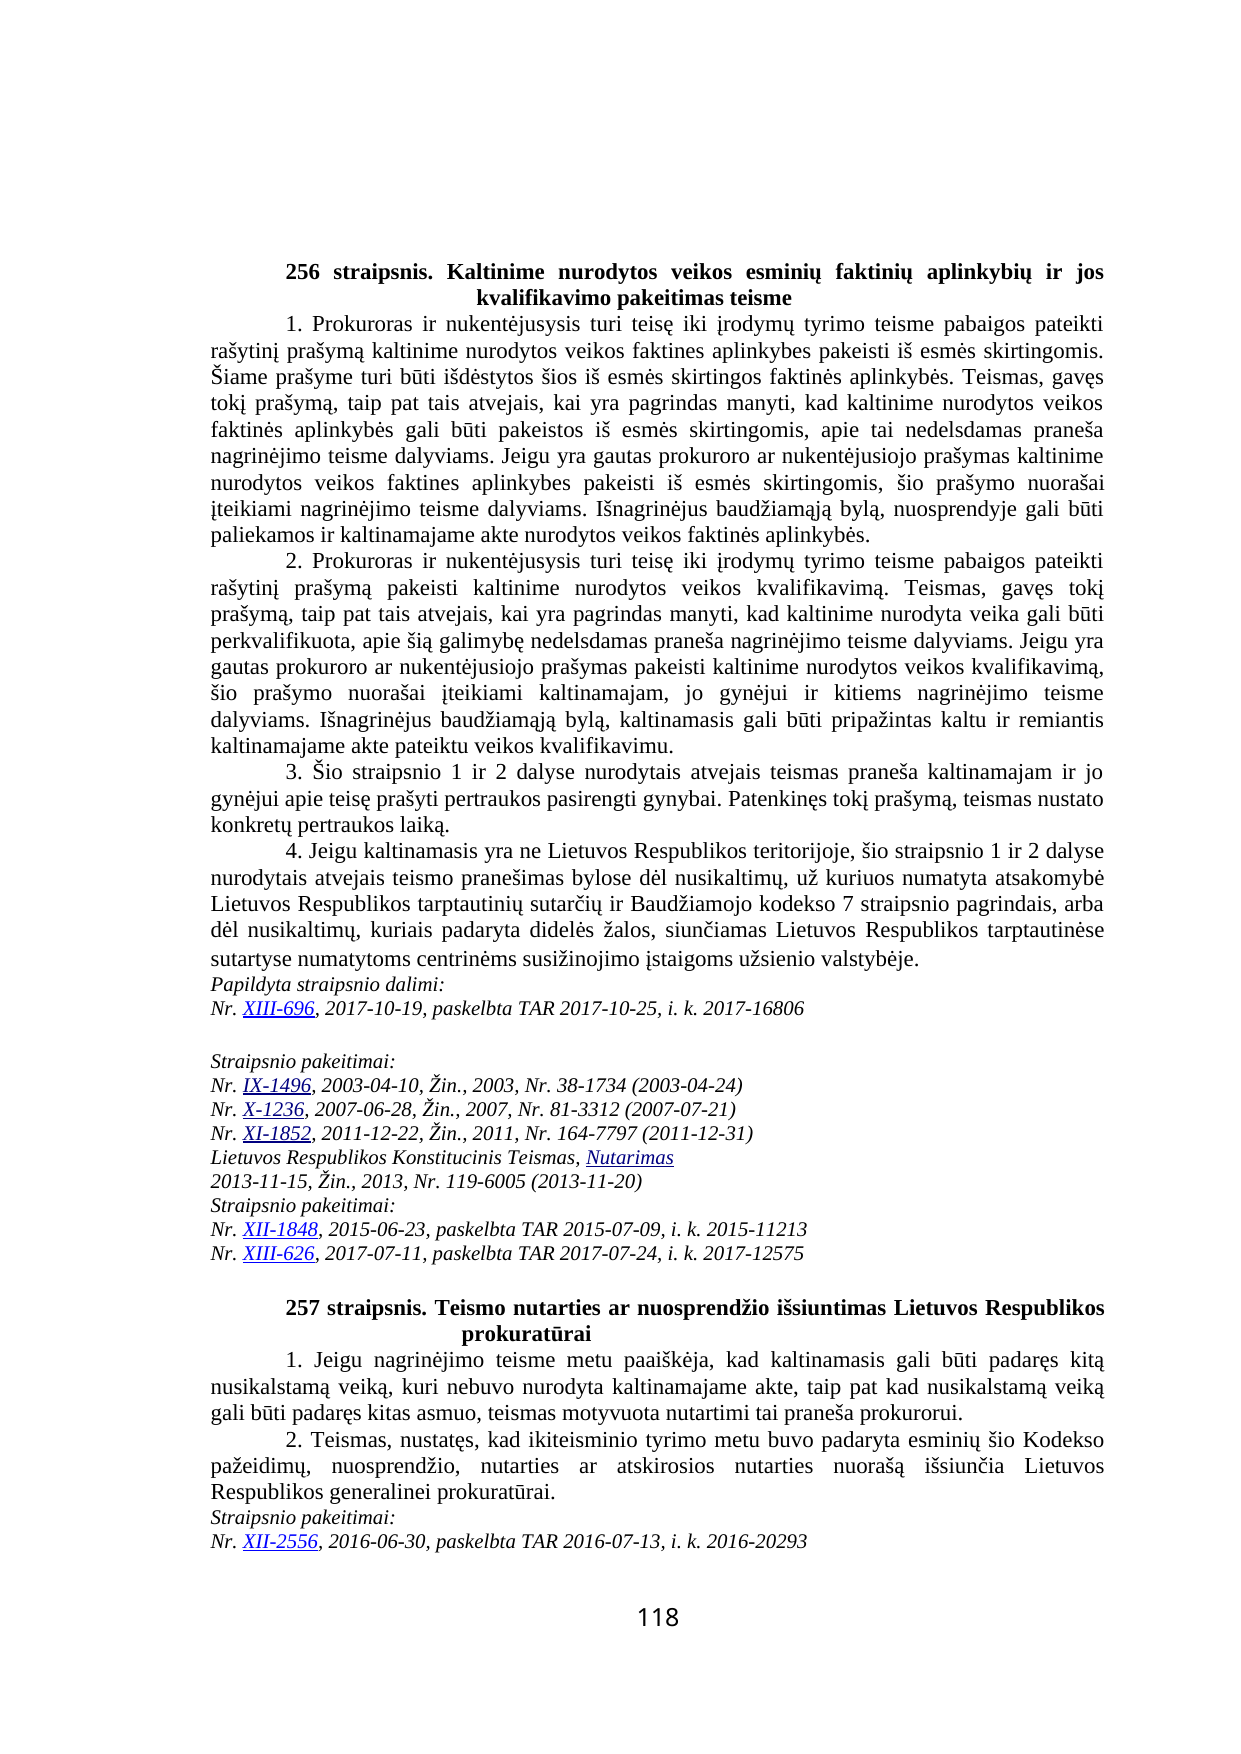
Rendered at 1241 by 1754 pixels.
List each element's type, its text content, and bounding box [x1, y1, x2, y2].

text 2. Teismas, nustatęs, kad ikiteisminio tyrimo metu buvo padaryta esminių šio Kodekso pažeidimų, nuosprendžio, nutarties ar atskirosios nutarties nuorašą išsiunčia Lietuvos Respublikos generalinei prokuratūrai. [210, 1426, 1105, 1505]
text Lietuvos Respublikos Konstitucinis Teismas, Nutarimas [210, 1145, 1105, 1169]
text Straipsnio pakeitimai: [210, 1505, 1105, 1529]
text Nr. XIII-626, 2017-07-11, paskelbta TAR 2017-07-24, i. k. 2017-12575 [210, 1241, 1105, 1265]
text Nr. IX-1496, 2003-04-10, Žin., 2003, Nr. 38-1734 (2003-04-24) [210, 1073, 1105, 1097]
text 2. Prokuroras ir nukentėjusysis turi teisę iki įrodymų tyrimo teisme pabaigos pateikti rašytinį prašymą pakeisti kaltinime nurodytos veikos kvalifikavimą. Teismas, gavęs tokį prašymą, taip pat tais atvejais, kai yra pagrindas manyti, kad kaltinime nurodyta veika gali būti perkvalifikuota, apie šią galimybę nedelsdamas praneša nagrinėjimo teisme dalyviams. Jeigu yra gautas prokuroro ar nukentėjusiojo prašymas pakeisti kaltinime nurodytos veikos kvalifikavimą, šio prašymo nuorašai įteikiami kaltinamajam, jo gynėjui ir kitiems nagrinėjimo teisme dalyviams. Išnagrinėjus baudžiamąją bylą, kaltinamasis gali būti pripažintas kaltu ir remiantis kaltinamajame akte pateiktu veikos kvalifikavimu. [210, 548, 1105, 758]
text 4. Jeigu kaltinamasis yra ne Lietuvos Respublikos teritorijoje, šio straipsnio 1 ir 2 dalyse nurodytais atvejais teismo pranešimas bylose dėl nusikaltimų, už kuriuos numatyta atsakomybė Lietuvos Respublikos tarptautinių sutarčių ir Baudžiamojo kodekso 7 straipsnio pagrindais, arba dėl nusikaltimų, kuriais padaryta didelės žalos, siunčiamas Lietuvos Respublikos tarptautinėse sutartyse numatytoms centrinėms susižinojimo įstaigoms užsienio valstybėje. [210, 837, 1105, 972]
text 257 straipsnis. Teismo nutarties ar nuosprendžio išsiuntimas Lietuvos Respublikos prokuratūrai [285, 1294, 1105, 1347]
text Nr. XII-1848, 2015-06-23, paskelbta TAR 2015-07-09, i. k. 2015-11213 [210, 1217, 1105, 1241]
text Papildyta straipsnio dalimi: [210, 972, 1105, 996]
text 2013-11-15, Žin., 2013, Nr. 119-6005 (2013-11-20) [210, 1169, 1105, 1193]
text Straipsnio pakeitimai: [210, 1048, 1105, 1073]
text Nr. XII-2556, 2016-06-30, paskelbta TAR 2016-07-13, i. k. 2016-20293 [210, 1529, 1105, 1553]
text 3. Šio straipsnio 1 ir 2 dalyse nurodytais atvejais teismas praneša kaltinamajam ir jo gynėjui apie teisę prašyti pertraukos pasirengti gynybai. Patenkinęs tokį prašymą, teismas nustato konkretų pertraukos laiką. [210, 758, 1105, 837]
text Straipsnio pakeitimai: [210, 1193, 1105, 1217]
text Nr. XI-1852, 2011-12-22, Žin., 2011, Nr. 164-7797 (2011-12-31) [210, 1121, 1105, 1145]
text Nr. X-1236, 2007-06-28, Žin., 2007, Nr. 81-3312 (2007-07-21) [210, 1097, 1105, 1121]
text Nr. XIII-696, 2017-10-19, paskelbta TAR 2017-10-25, i. k. 2017-16806 [210, 996, 1105, 1020]
text 1. Jeigu nagrinėjimo teisme metu paaiškėja, kad kaltinamasis gali būti padaręs kitą nusikalstamą veiką, kuri nebuvo nurodyta kaltinamajame akte, taip pat kad nusikalstamą veiką gali būti padaręs kitas asmuo, teismas motyvuota nutartimi tai praneša prokurorui. [210, 1347, 1105, 1426]
text 256 straipsnis. Kaltinime nurodytos veikos esminių faktinių aplinkybių ir jos kvalifikavimo pakeitimas teisme [285, 258, 1105, 310]
text 1. Prokuroras ir nukentėjusysis turi teisę iki įrodymų tyrimo teisme pabaigos pateikti rašytinį prašymą kaltinime nurodytos veikos faktines aplinkybes pakeisti iš esmės skirtingomis. Šiame prašyme turi būti išdėstytos šios iš esmės skirtingos faktinės aplinkybės. Teismas, gavęs tokį prašymą, taip pat tais atvejais, kai yra pagrindas manyti, kad kaltinime nurodytos veikos faktinės aplinkybės gali būti pakeistos iš esmės skirtingomis, apie tai nedelsdamas praneša nagrinėjimo teisme dalyviams. Jeigu yra gautas prokuroro ar nukentėjusiojo prašymas kaltinime nurodytos veikos faktines aplinkybes pakeisti iš esmės skirtingomis, šio prašymo nuorašai įteikiami nagrinėjimo teisme dalyviams. Išnagrinėjus baudžiamąją bylą, nuosprendyje gali būti paliekamos ir kaltinamajame akte nurodytos veikos faktinės aplinkybės. [210, 310, 1105, 548]
